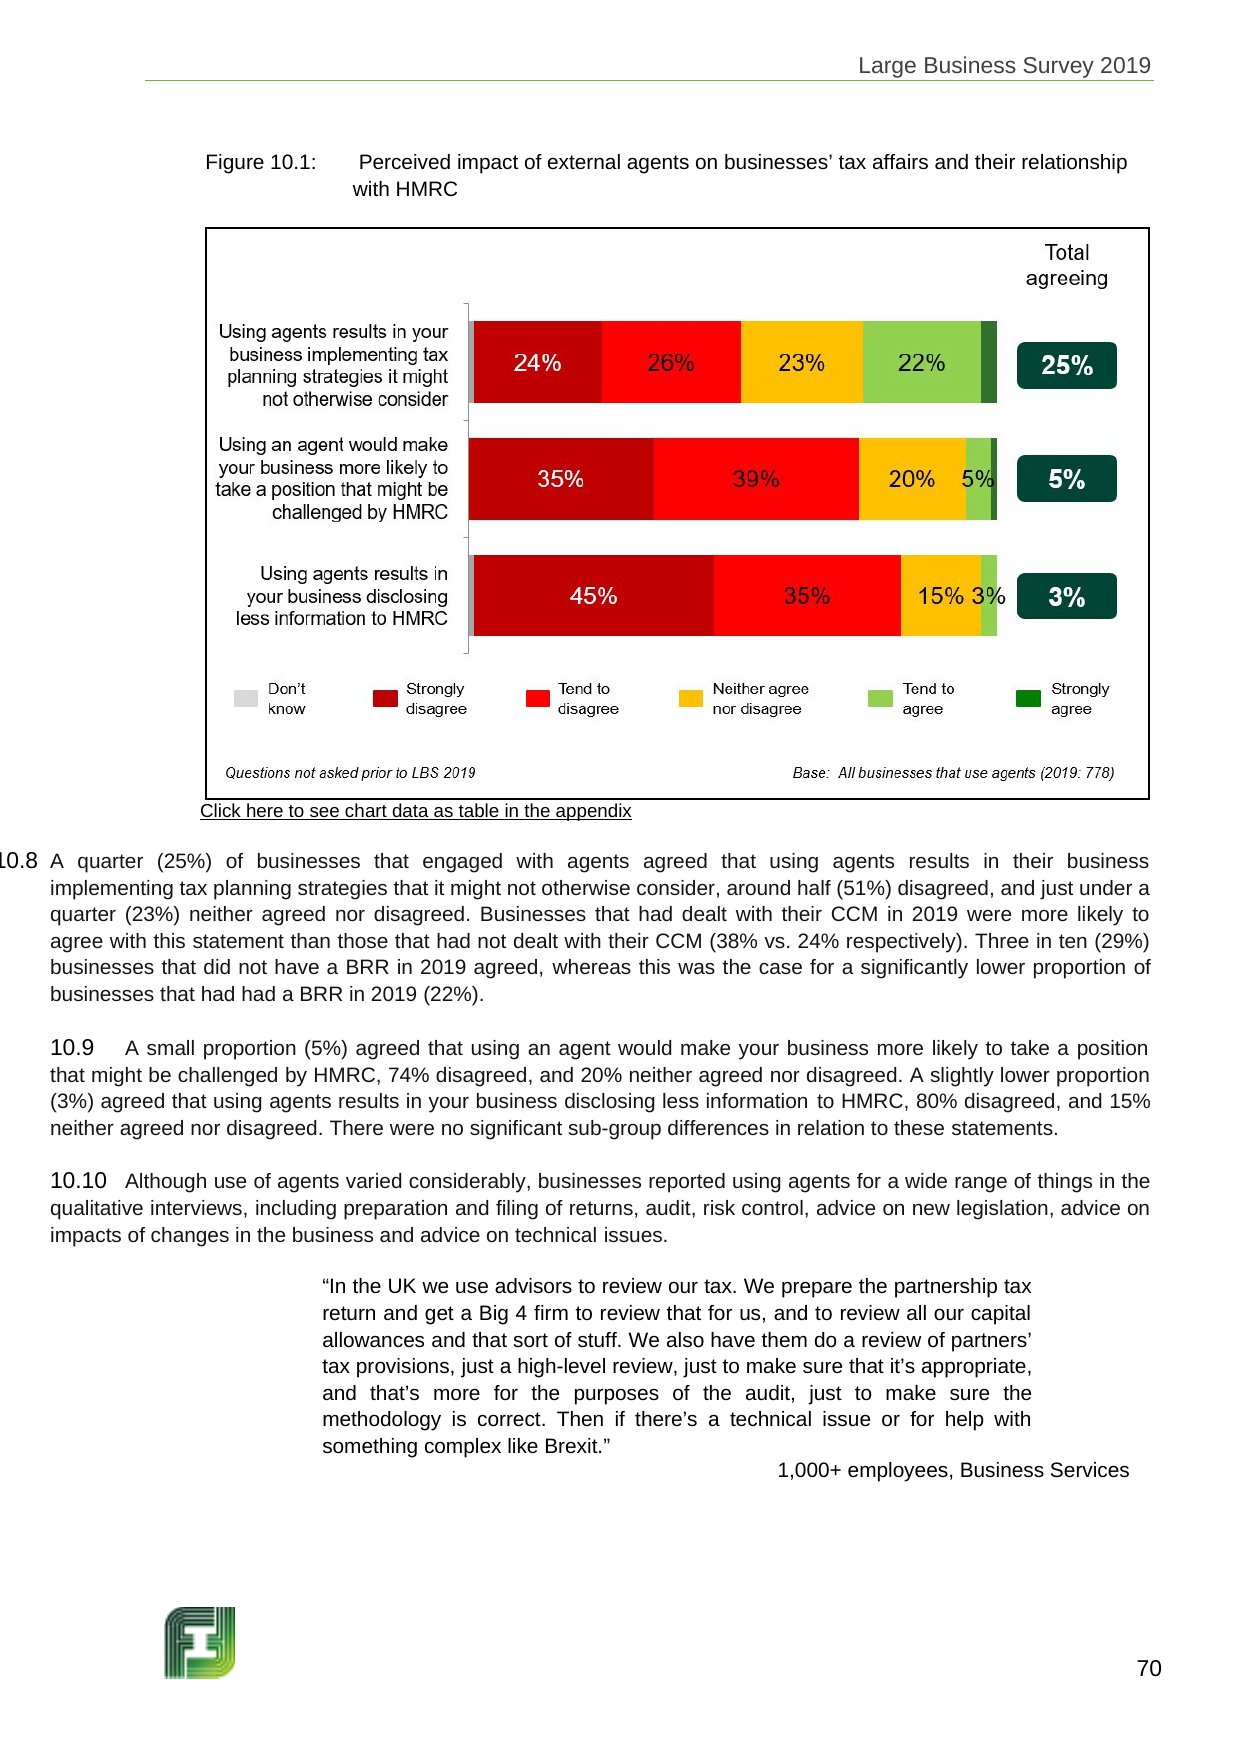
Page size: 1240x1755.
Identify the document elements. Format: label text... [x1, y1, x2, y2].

list Although use of agents varied considerably, businesses reported using agents for a wide range of things in the qualitative interviews, including preparation and filing of returns, audit, risk control, advice on new legislation, advice on impacts of changes in the business and advice on technical issues. [50, 1167, 1151, 1247]
subtitle 1,000+ employees, Business Services [777, 1460, 1196, 1482]
list A small proportion (5%) agreed that using an agent would make your business more likely to take a position that might be challenged by HMRC, 74% disagreed, and 20% neither agreed nor disagreed. A slightly lower proportion (3%) agreed that using agents results in your business disclosing less information to HMRC, 80% disagreed, and 15% neither agreed nor disagreed. There were no significant sub-group differences in relation to these statements. [50, 1033, 1151, 1139]
text Click here to see chart data as table in the appendix [125, 228, 1196, 821]
subtitle Figure 10.1: Perceived impact of external agents on businesses’ tax affairs and their relationship with HMRC [148, 150, 1196, 200]
text “In the UK we use advisors to review our tax. We prepare the partnership tax return and get a Big 4 firm to review that for us, and to review all our capital allowances and that sort of stuff. We also have them do a review of partners’ tax provisions, just a high-level review, just to make sure that it’s appropriate, and that’s more for the purposes of the audit, just to make sure the methodology is correct. Then if there’s a technical issue or for help with something complex like Brexit.” [322, 1274, 1033, 1458]
list A quarter (25%) of businesses that engaged with agents agreed that using agents results in their business implementing tax planning strategies that it might not otherwise consider, around half (51%) disagreed, and just under a quarter (23%) neither agreed nor disagreed. Businesses that had dealt with their CCM in 2019 were more likely to agree with this statement than those that had not dealt with their CCM (38% vs. 24% respectively). Three in ten (29%) businesses that did not have a BRR in 2019 agreed, whereas this was the case for a significantly lower proportion of businesses that had had a BRR in 2019 (22%). [0, 847, 1151, 1006]
